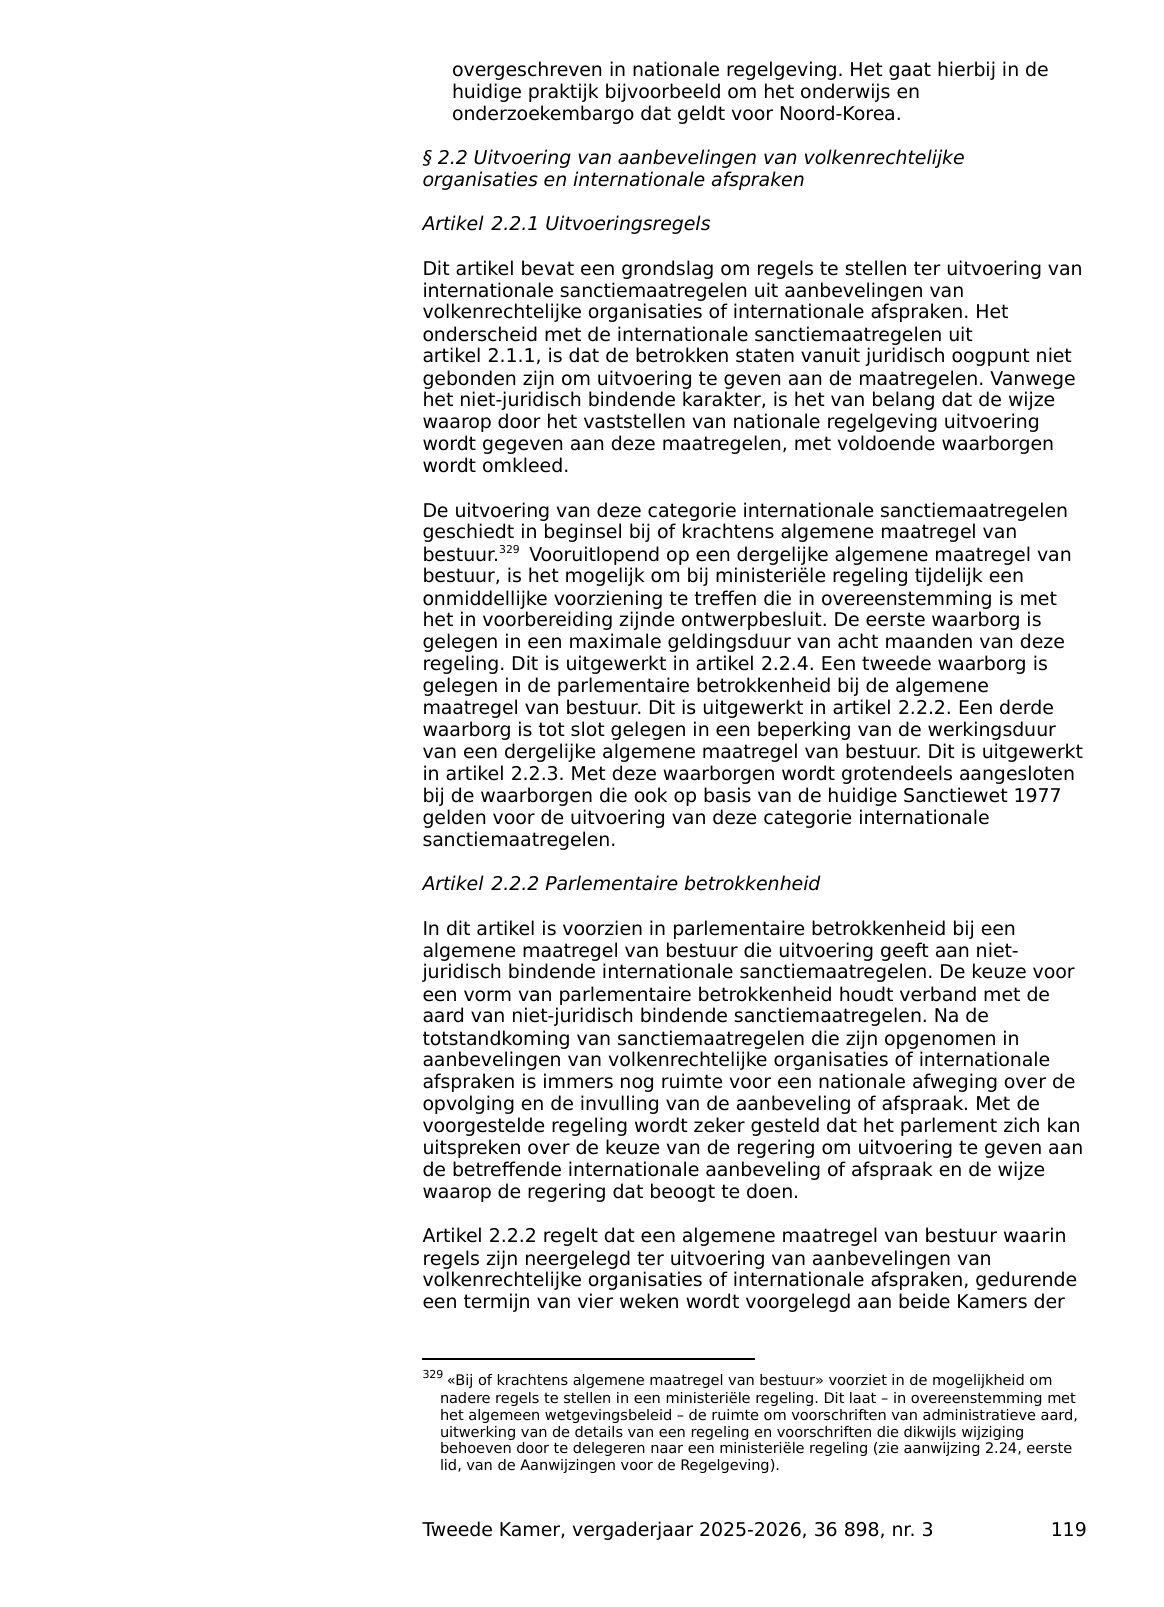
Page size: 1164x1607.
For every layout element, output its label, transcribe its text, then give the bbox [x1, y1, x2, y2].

text De uitvoering van deze categorie internationale sanctiemaatregelen geschiedt in beginsel bij of krachtens algemene maatregel van bestuur. Vooruitlopend op een dergelijke algemene maatregel van bestuur, is het mogelijk om bij ministeriële regeling tijdelijk een onmiddellijke voorziening te treffen die in overeenstemming is met het in voorbereiding zijnde ontwerpbesluit. De eerste waarborg is gelegen in een maximale geldingsduur van acht maanden van deze regeling. Dit is uitgewerkt in artikel 2.2.4. Een tweede waarborg is gelegen in de parlementaire betrokkenheid bij de algemene maatregel van bestuur. Dit is uitgewerkt in artikel 2.2.2. Een derde waarborg is tot slot gelegen in een beperking van de werkingsduur van een dergelijke algemene maatregel van bestuur. Dit is uitgewerkt in artikel 2.2.3. Met deze waarborgen wordt grotendeels aangesloten bij de waarborgen die ook op basis van de huidige Sanctiewet 1977 gelden voor de uitvoering van deze categorie internationale sanctiemaatregelen. [422, 499, 1087, 851]
text overgeschreven in nationale regelgeving. Het gaat hierbij in de huidige praktijk bijvoorbeeld om het onderwijs en onderzoekembargo dat geldt voor Noord-Korea. [422, 59, 1087, 125]
subtitle Artikel 2.2.1 Uitvoeringsregels [422, 213, 1087, 235]
subtitle § 2.2 Uitvoering van aanbevelingen van volkenrechtelijke organisaties en internationale afspraken [422, 147, 1087, 191]
text Artikel 2.2.2 regelt dat een algemene maatregel van bestuur waarin regels zijn neergelegd ter uitvoering van aanbevelingen van volkenrechtelijke organisaties of internationale afspraken, gedurende een termijn van vier weken wordt voorgelegd aan beide Kamers der [422, 1225, 1087, 1313]
text «Bij of krachtens algemene maatregel van bestuur» voorziet in de mogelijkheid om nadere regels te stellen in een ministeriële regeling. Dit laat – in overeenstemming met het algemeen wetgevingsbeleid – de ruimte om voorschriften van administratieve aard, uitwerking van de details van een regeling en voorschriften die dikwijls wijziging behoeven door te delegeren naar een ministeriële regeling (zie aanwijzing 2.24, eerste lid, van de Aanwijzingen voor de Regelgeving). [422, 1368, 1087, 1474]
text In dit artikel is voorzien in parlementaire betrokkenheid bij een algemene maatregel van bestuur die uitvoering geeft aan niet-juridisch bindende internationale sanctiemaatregelen. De keuze voor een vorm van parlementaire betrokkenheid houdt verband met de aard van niet-juridisch bindende sanctiemaatregelen. Na de totstandkoming van sanctiemaatregelen die zijn opgenomen in aanbevelingen van volkenrechtelijke organisaties of internationale afspraken is immers nog ruimte voor een nationale afweging over de opvolging en de invulling van de aanbeveling of afspraak. Met de voorgestelde regeling wordt zeker gesteld dat het parlement zich kan uitspreken over de keuze van de regering om uitvoering te geven aan de betreffende internationale aanbeveling of afspraak en de wijze waarop de regering dat beoogt te doen. [422, 917, 1087, 1203]
subtitle Artikel 2.2.2 Parlementaire betrokkenheid [422, 873, 1087, 895]
text Dit artikel bevat een grondslag om regels te stellen ter uitvoering van internationale sanctiemaatregelen uit aanbevelingen van volkenrechtelijke organisaties of internationale afspraken. Het onderscheid met de internationale sanctiemaatregelen uit artikel 2.1.1, is dat de betrokken staten vanuit juridisch oogpunt niet gebonden zijn om uitvoering te geven aan de maatregelen. Vanwege het niet-juridisch bindende karakter, is het van belang dat de wijze waarop door het vaststellen van nationale regelgeving uitvoering wordt gegeven aan deze maatregelen, met voldoende waarborgen wordt omkleed. [422, 257, 1087, 477]
